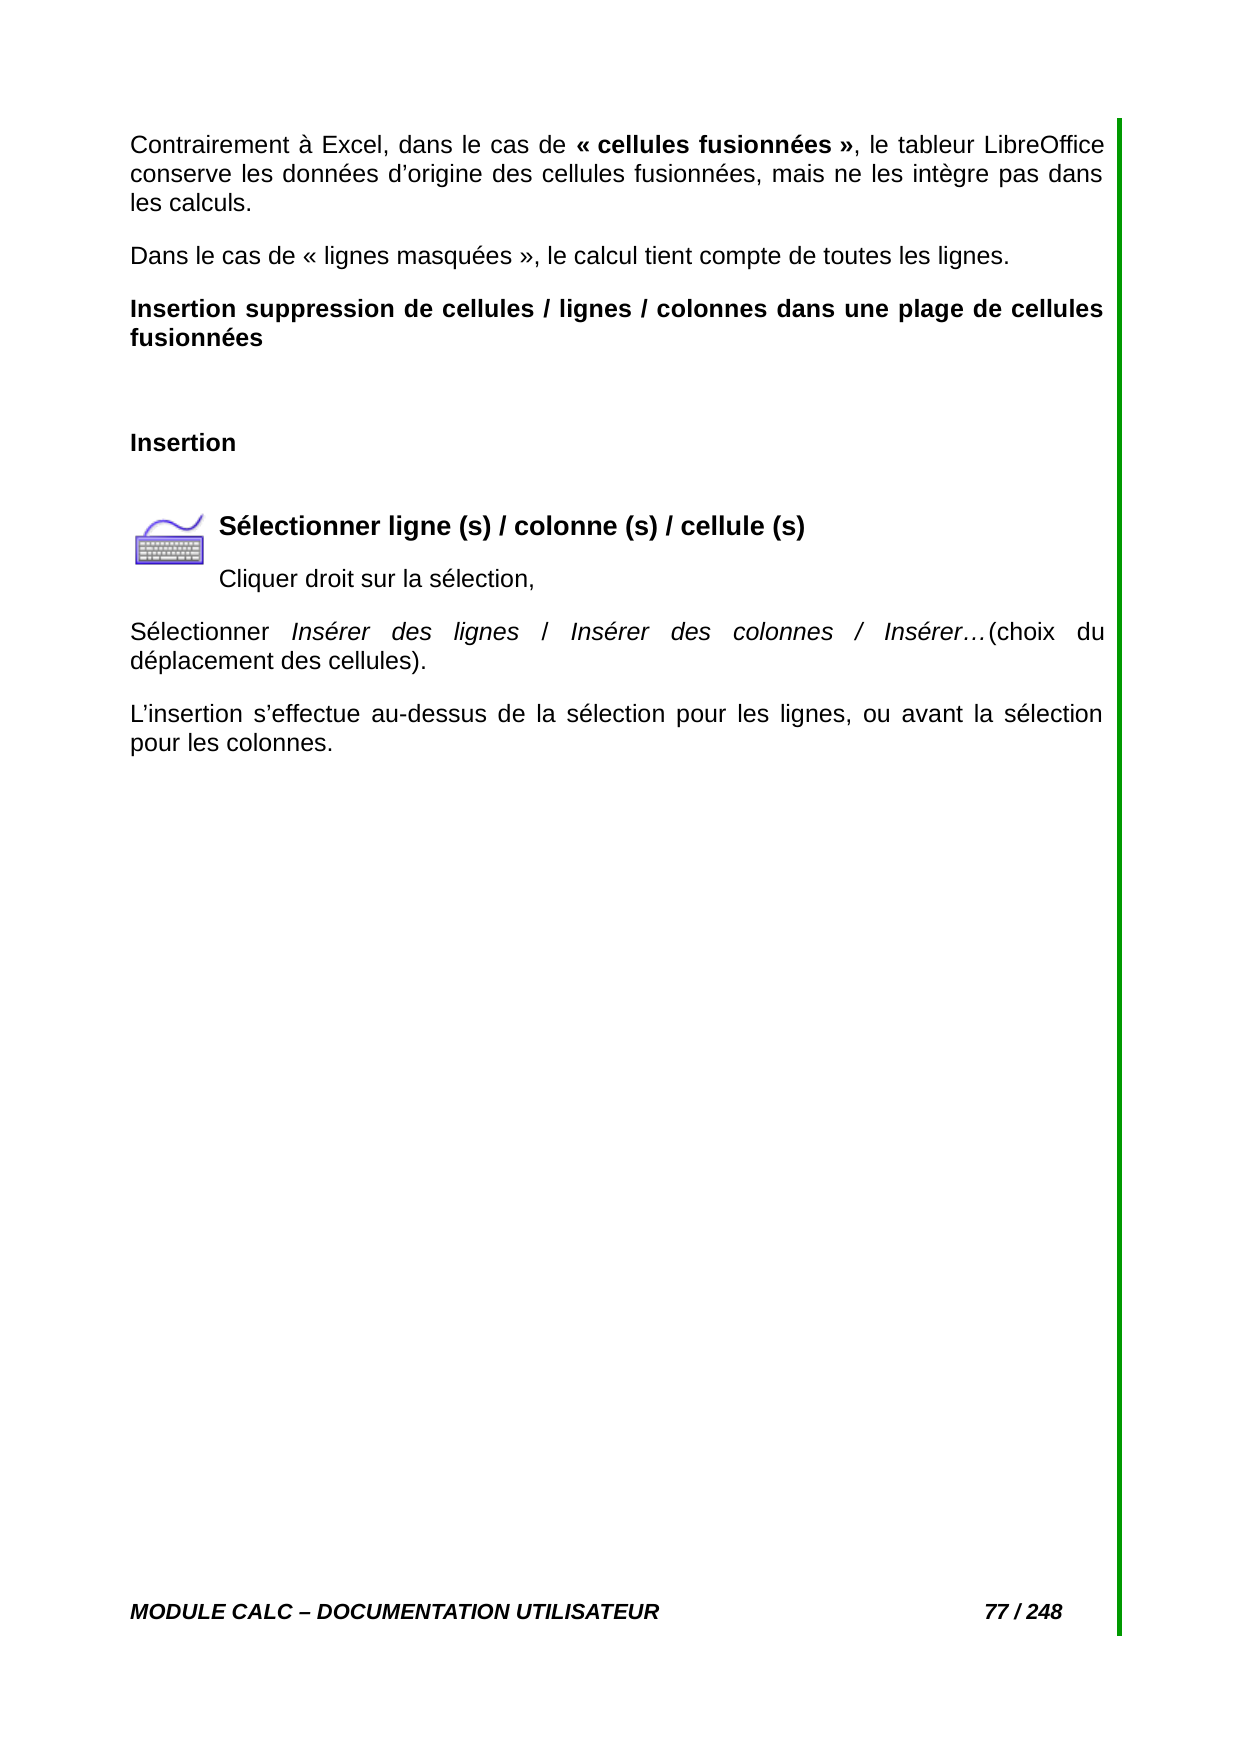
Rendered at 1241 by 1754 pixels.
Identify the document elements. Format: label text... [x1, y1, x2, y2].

picture [131, 503, 207, 579]
text Insertion [130, 428, 1105, 457]
text Cliquer droit sur la sélection, [130, 564, 1105, 593]
text L’insertion s’effectue au-dessus de la sélection pour les lignes, ou avant la sélection pour les colonnes. [130, 699, 1105, 757]
text Insertion suppression de cellules / lignes / colonnes dans une plage de cellules fusionnées [130, 293, 1105, 352]
text Dans le cas de « lignes masquées », le calcul tient compte de toutes les lignes. [130, 241, 1105, 270]
text Sélectionner ligne (s) / colonne (s) / cellule (s) [207, 510, 1105, 541]
text Contrairement à Excel, dans le cas de « cellules fusionnées », le tableur LibreOffice conserve les données d’origine des cellules fusionnées, mais ne les intègre pas dans les calculs. [130, 130, 1105, 217]
text Sélectionner Insérer des lignes / Insérer des colonnes / Insérer…(choix du déplacement des cellules). [130, 617, 1105, 675]
